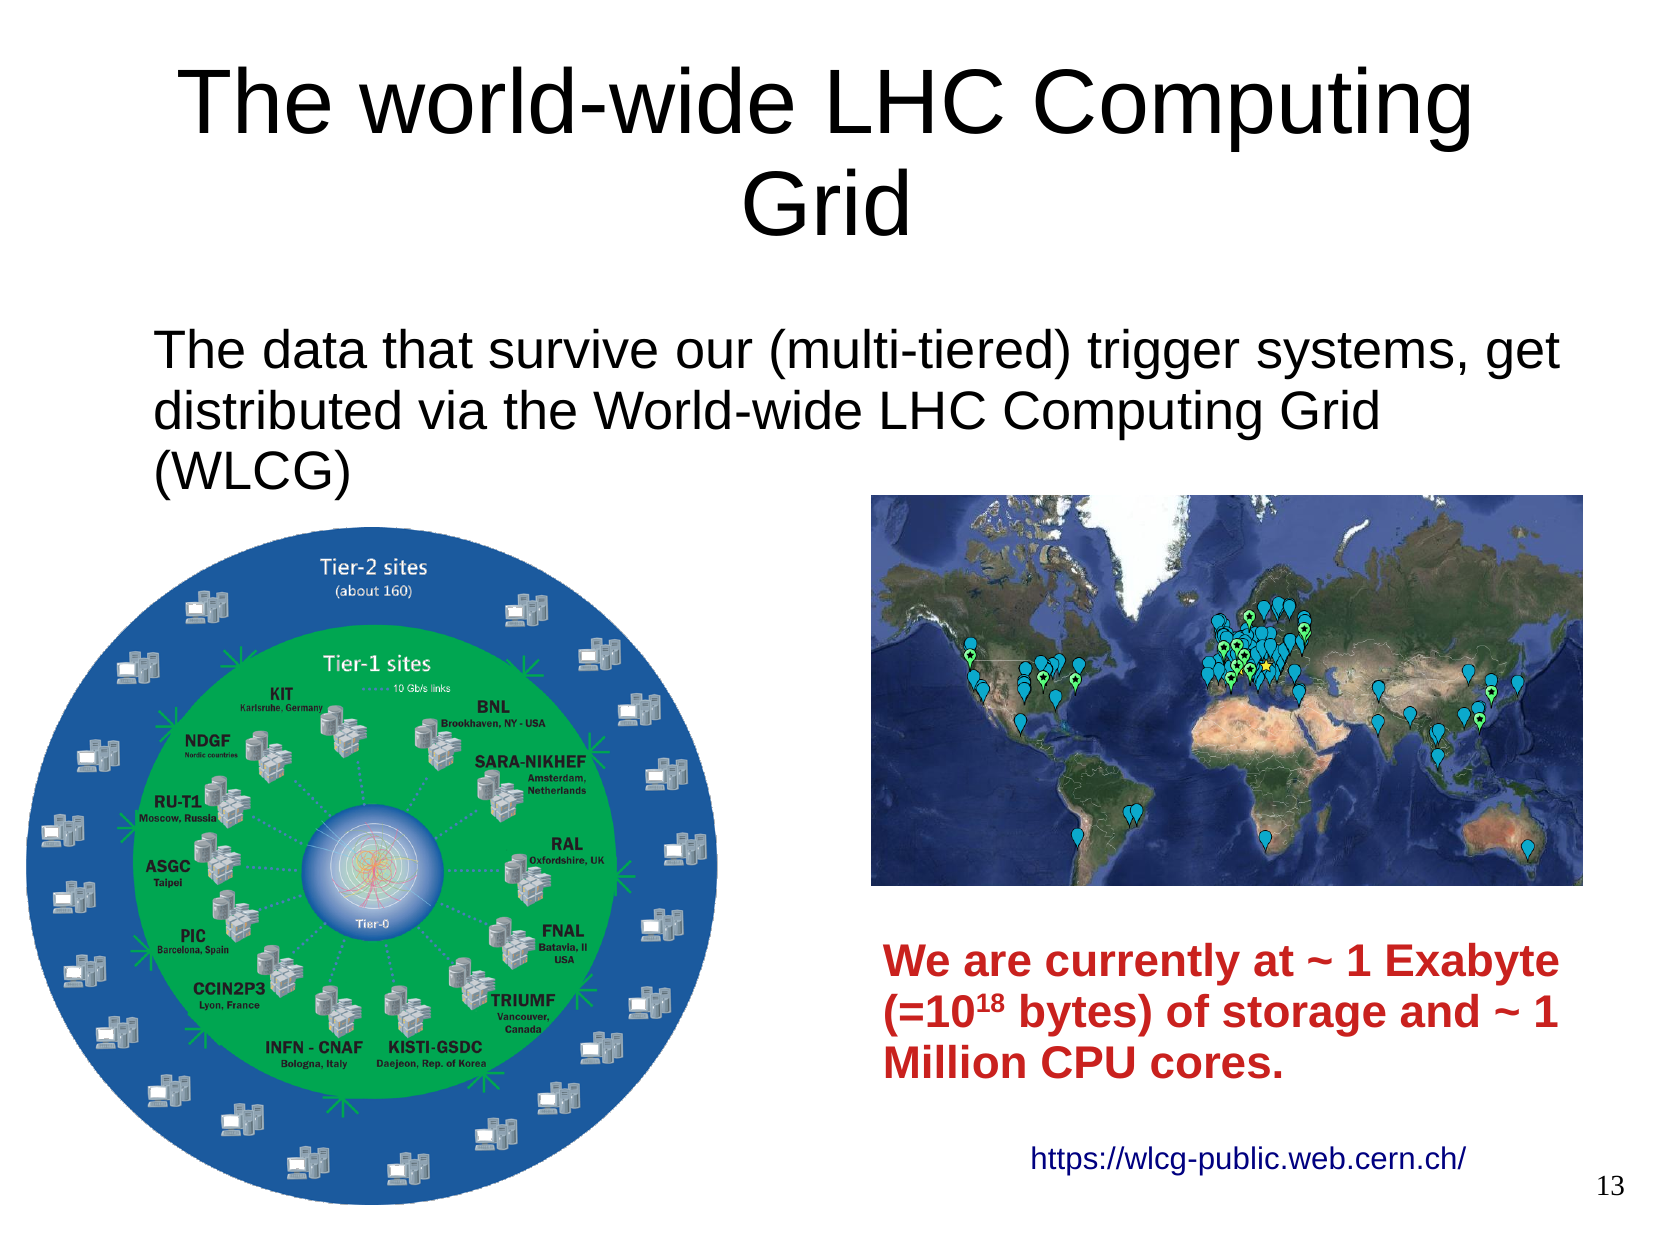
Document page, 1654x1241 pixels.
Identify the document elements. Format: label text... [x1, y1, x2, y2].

picture [871, 495, 1583, 886]
list The data that survive our (multi-tiered) trigger systems, get distributed via the World-wide LHC Computing Grid (WLCG) [82, 319, 1571, 1039]
title The world-wide LHC Computing Grid [82, 49, 1571, 257]
picture [10, 527, 733, 1205]
text_box We are currently at ~ 1 Exabyte (=1018 bytes) of storage and ~ 1 Million CPU cores. [868, 927, 1625, 1096]
text_box https://wlcg-public.web.cern.ch/ [1015, 1133, 1548, 1195]
